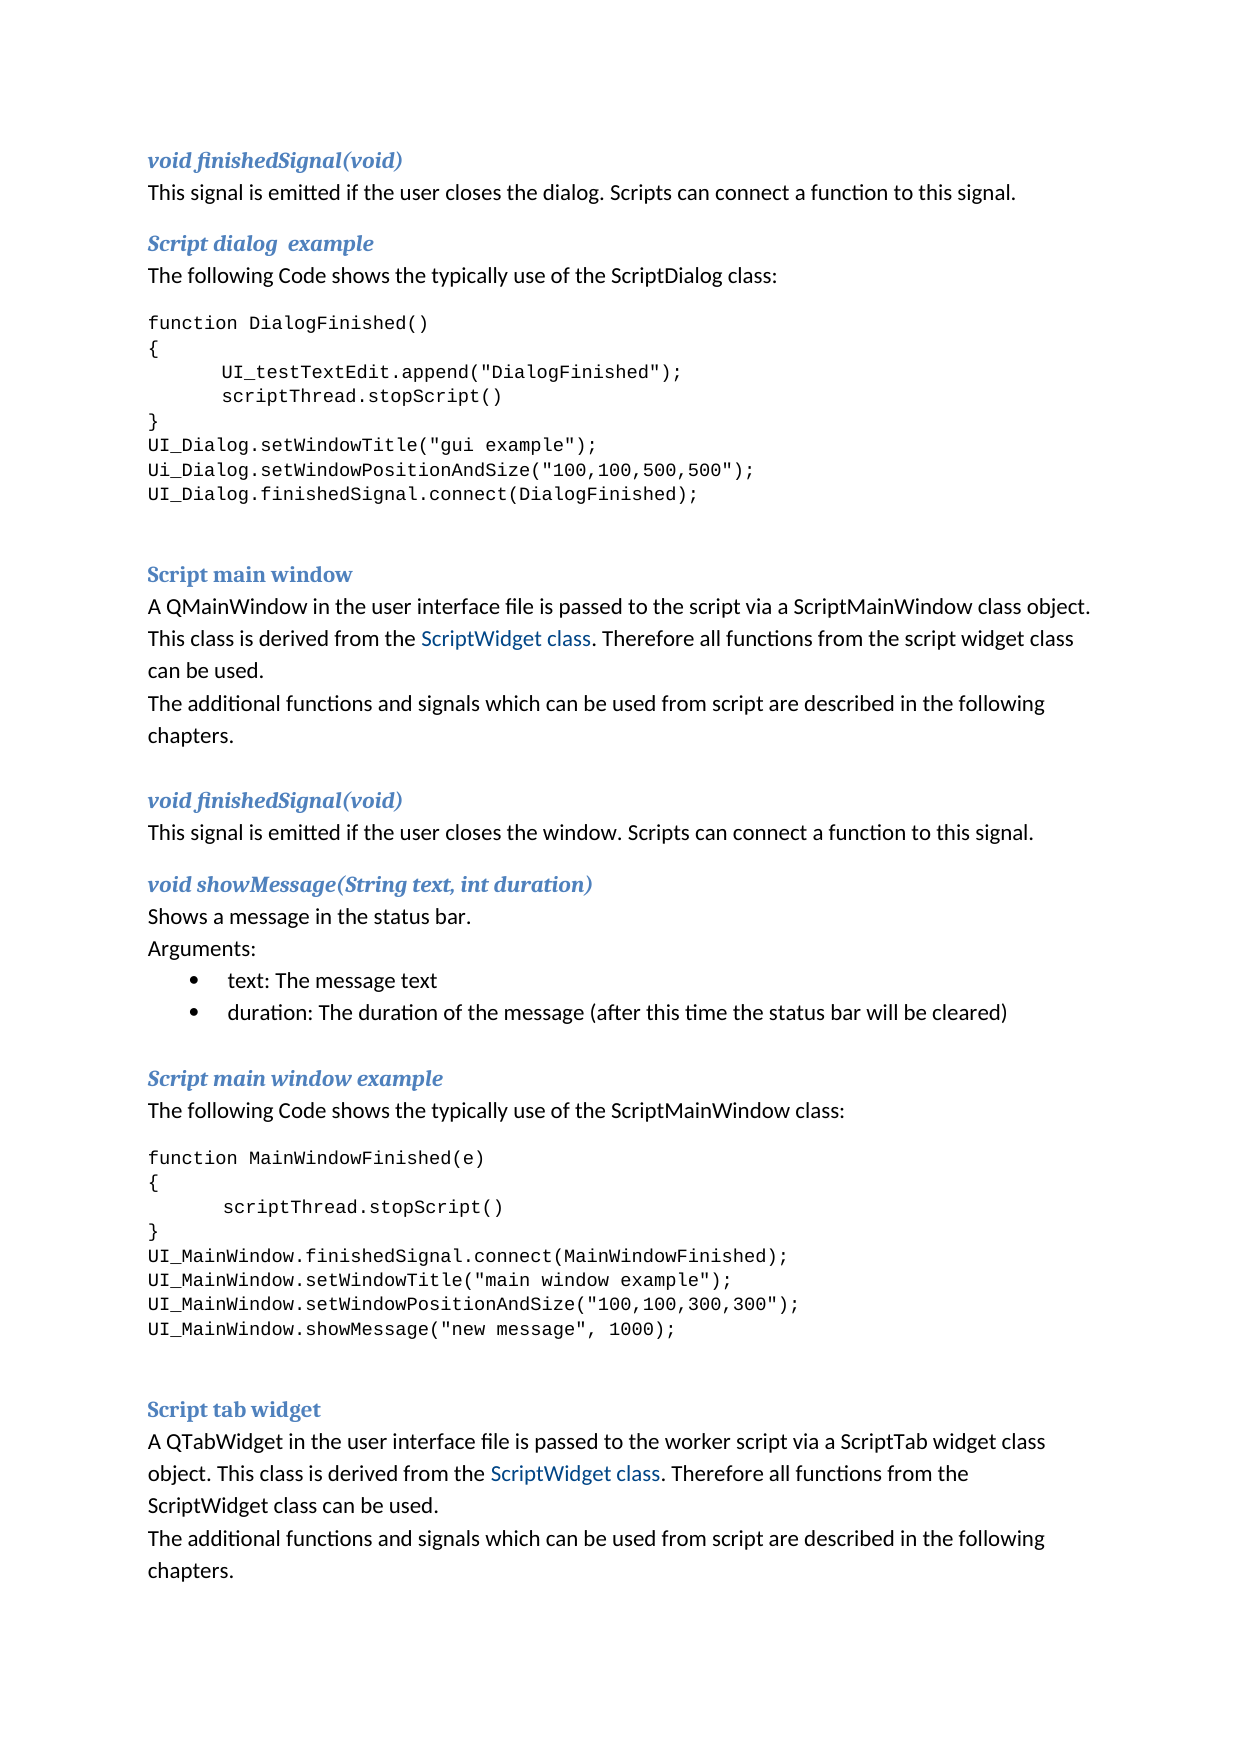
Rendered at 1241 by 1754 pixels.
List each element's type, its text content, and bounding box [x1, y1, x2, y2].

text UI_Dialog.setWindowTitle("gui example"); [148, 436, 1093, 457]
subtitle Script main window [148, 562, 1093, 588]
subtitle void showMessage(String text, int duration) [148, 872, 1093, 898]
text The following Code shows the typically use of the ScriptMainWindow class: [148, 1096, 1093, 1124]
text A QMainWindow in the user interface file is passed to the script via a ScriptMainWindow class object. This class is derived from the ScriptWidget class. Therefore all functions from the script widget class can be used. [148, 592, 1093, 685]
text { [148, 338, 1093, 360]
text } [148, 1222, 1093, 1243]
text function DialogFinished() [148, 314, 1093, 335]
text The additional functions and signals which can be used from script are described in the following chapters. [148, 689, 1093, 749]
text scriptThread.stopScript() [148, 1198, 1093, 1219]
text Arguments: [148, 934, 1093, 962]
text UI_Dialog.finishedSignal.connect(DialogFinished); [148, 485, 1093, 506]
text UI_MainWindow.finishedSignal.connect(MainWindowFinished); [148, 1246, 1093, 1268]
list text: The message text [190, 966, 1093, 994]
text The additional functions and signals which can be used from script are described in the following chapters. [148, 1524, 1093, 1584]
subtitle Script main window example [148, 1066, 1093, 1092]
text A QTabWidget in the user interface file is passed to the worker script via a ScriptTab widget class object. This class is derived from the ScriptWidget class. Therefore all functions from the ScriptWidget class can be used. [148, 1427, 1093, 1519]
text { [148, 1173, 1093, 1194]
subtitle void finishedSignal(void) [148, 788, 1093, 815]
subtitle Script dialog example [148, 231, 1093, 257]
list duration: The duration of the message (after this time the status bar will be cleared) [190, 998, 1093, 1026]
text } [148, 412, 1093, 433]
text UI_MainWindow.showMessage("new message", 1000); [148, 1319, 1093, 1341]
subtitle void finishedSignal(void) [148, 148, 1093, 174]
text Shows a message in the status bar. [148, 902, 1093, 930]
text This signal is emitted if the user closes the window. Scripts can connect a function to this signal. [148, 818, 1093, 847]
text Ui_Dialog.setWindowPositionAndSize("100,100,500,500"); [148, 460, 1093, 482]
text UI_MainWindow.setWindowTitle("main window example"); [148, 1271, 1093, 1292]
subtitle Script tab widget [148, 1397, 1093, 1423]
text function MainWindowFinished(e) [148, 1149, 1093, 1170]
text UI_MainWindow.setWindowPositionAndSize("100,100,300,300"); [148, 1295, 1093, 1316]
text scriptThread.stopScript() [221, 387, 1093, 408]
text The following Code shows the typically use of the ScriptDialog class: [148, 261, 1093, 289]
text UI_testTextEdit.append("DialogFinished"); [221, 363, 1093, 384]
text This signal is emitted if the user closes the dialog. Scripts can connect a function to this signal. [148, 178, 1093, 206]
